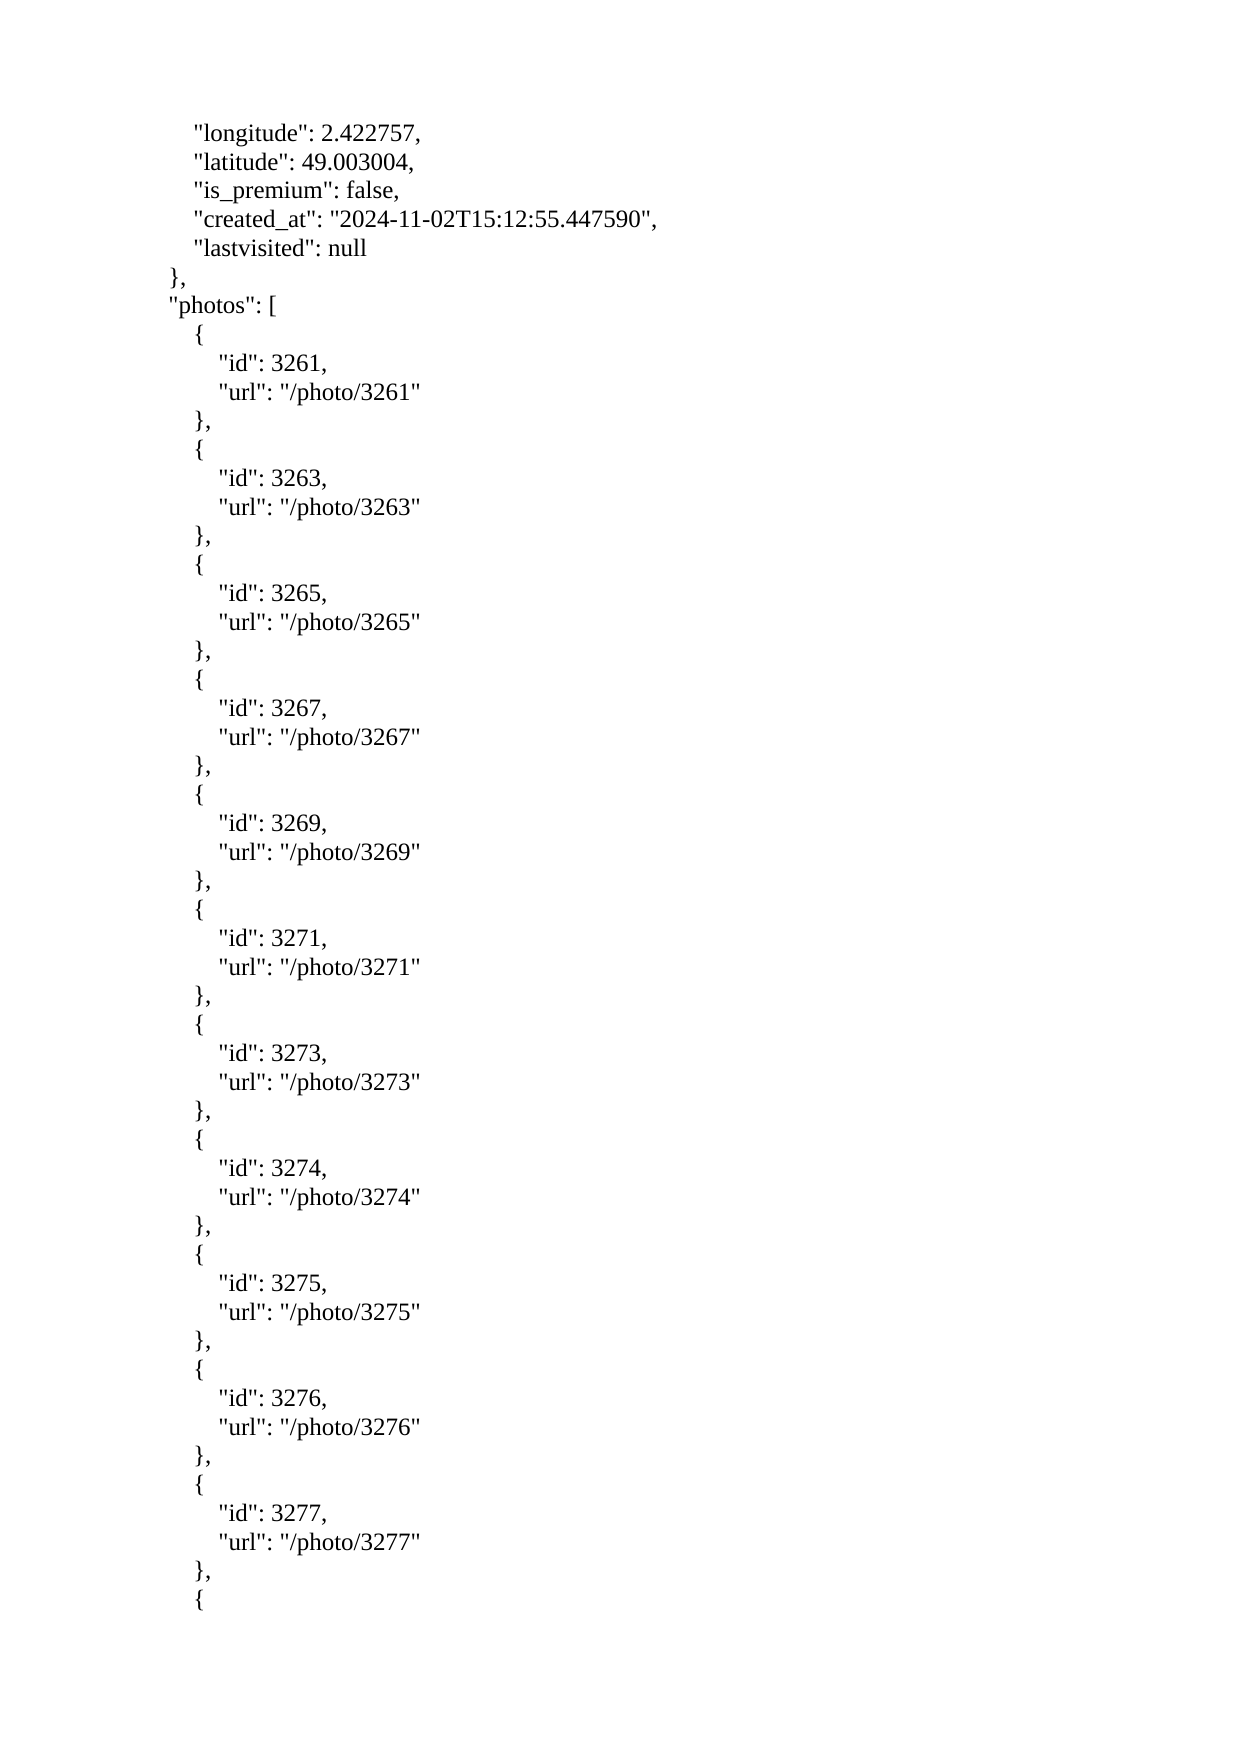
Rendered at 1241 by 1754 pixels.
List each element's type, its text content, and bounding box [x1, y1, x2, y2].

text { [118, 1239, 1122, 1268]
text "id": 3261, [118, 348, 1122, 377]
text "url": "/photo/3275" [118, 1297, 1122, 1326]
text "url": "/photo/3261" [118, 377, 1122, 406]
text "id": 3273, [118, 1038, 1122, 1067]
text }, [118, 751, 1122, 779]
text "id": 3269, [118, 808, 1122, 837]
text }, [118, 1441, 1122, 1469]
text }, [118, 521, 1122, 549]
text "id": 3265, [118, 578, 1122, 607]
text "id": 3271, [118, 923, 1122, 952]
text { [118, 434, 1122, 463]
text "url": "/photo/3276" [118, 1412, 1122, 1441]
text { [118, 1124, 1122, 1153]
text "url": "/photo/3273" [118, 1067, 1122, 1096]
text "id": 3274, [118, 1153, 1122, 1182]
text { [118, 1354, 1122, 1383]
text "id": 3267, [118, 693, 1122, 722]
text { [118, 549, 1122, 578]
text "is_premium": false, [118, 176, 1122, 204]
text }, [118, 981, 1122, 1009]
text { [118, 894, 1122, 923]
text }, [118, 1211, 1122, 1239]
text "url": "/photo/3267" [118, 722, 1122, 751]
text "url": "/photo/3269" [118, 837, 1122, 866]
text }, [118, 866, 1122, 894]
text "lastvisited": null [118, 233, 1122, 262]
text "url": "/photo/3277" [118, 1527, 1122, 1556]
text "id": 3277, [118, 1498, 1122, 1527]
text "url": "/photo/3274" [118, 1182, 1122, 1211]
text }, [118, 1096, 1122, 1124]
text "url": "/photo/3265" [118, 607, 1122, 636]
text }, [118, 1326, 1122, 1354]
text { [118, 779, 1122, 808]
text }, [118, 262, 1122, 291]
text { [118, 319, 1122, 348]
text }, [118, 406, 1122, 434]
text "id": 3275, [118, 1268, 1122, 1297]
text "url": "/photo/3271" [118, 952, 1122, 981]
text { [118, 1584, 1122, 1613]
text { [118, 1469, 1122, 1498]
text "created_at": "2024-11-02T15:12:55.447590", [118, 204, 1122, 233]
text }, [118, 1556, 1122, 1584]
text { [118, 1009, 1122, 1038]
text "latitude": 49.003004, [118, 147, 1122, 176]
text "id": 3276, [118, 1383, 1122, 1412]
text }, [118, 636, 1122, 664]
text "id": 3263, [118, 463, 1122, 492]
text "photos": [ [118, 291, 1122, 319]
text { [118, 664, 1122, 693]
text "url": "/photo/3263" [118, 492, 1122, 521]
text "longitude": 2.422757, [118, 118, 1122, 147]
